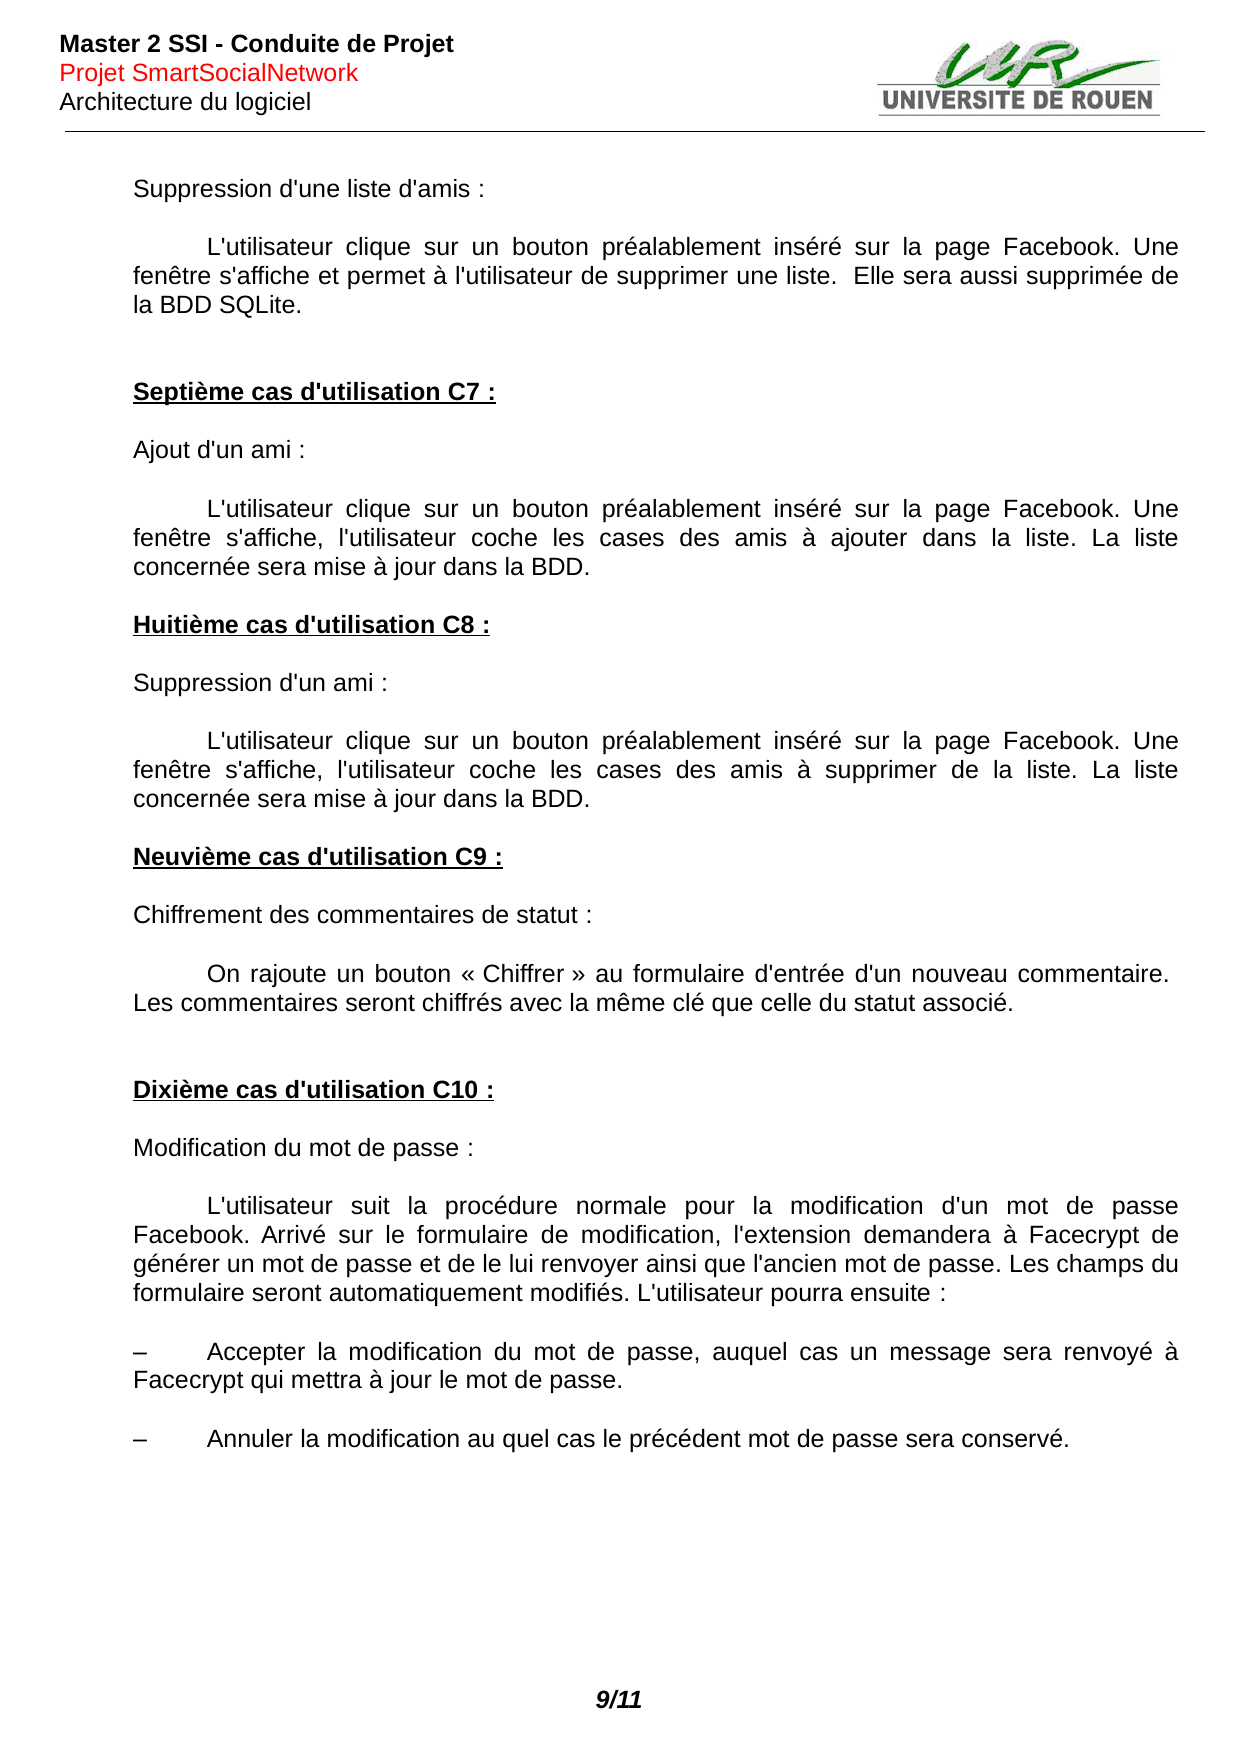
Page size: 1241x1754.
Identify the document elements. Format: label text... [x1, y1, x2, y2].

text L'utilisateur clique sur un bouton préalablement inséré sur la page Facebook. Une fenêtre s'affiche, l'utilisateur coche les cases des amis à ajouter dans la liste. La liste concernée sera mise à jour dans la BDD. [133, 493, 1181, 581]
list Accepter la modification du mot de passe, auquel cas un message sera renvoyé à Facecrypt qui mettra à jour le mot de passe. [133, 1336, 1181, 1394]
text On rajoute un bouton « Chiffrer » au formulaire d'entrée d'un nouveau commentaire. Les commentaires seront chiffrés avec la même clé que celle du statut associé. [59, 958, 1181, 1017]
text Septième cas d'utilisation C7 : [133, 377, 1181, 406]
text Ajout d'un ami : [133, 435, 1181, 464]
text Chiffrement des commentaires de statut : [59, 900, 1181, 929]
picture [872, 32, 1170, 118]
text L'utilisateur clique sur un bouton préalablement inséré sur la page Facebook. Une fenêtre s'affiche et permet à l'utilisateur de supprimer une liste. Elle sera aussi supprimée de la BDD SQLite. [133, 232, 1181, 319]
list Annuler la modification au quel cas le précédent mot de passe sera conservé. [133, 1423, 1181, 1453]
text Dixième cas d'utilisation C10 : [133, 1075, 1181, 1104]
text L'utilisateur suit la procédure normale pour la modification d'un mot de passe Facebook. Arrivé sur le formulaire de modification, l'extension demandera à Facecrypt de générer un mot de passe et de le lui renvoyer ainsi que l'ancien mot de passe. Les champs du formulaire seront automatiquement modifiés. L'utilisateur pourra ensuite : [133, 1191, 1181, 1307]
text Suppression d'une liste d'amis : [133, 174, 1181, 203]
text Neuvième cas d'utilisation C9 : [133, 842, 1181, 871]
text Huitième cas d'utilisation C8 : [133, 610, 1181, 639]
text L'utilisateur clique sur un bouton préalablement inséré sur la page Facebook. Une fenêtre s'affiche, l'utilisateur coche les cases des amis à supprimer de la liste. La liste concernée sera mise à jour dans la BDD. [133, 726, 1181, 813]
text Modification du mot de passe : [133, 1133, 1181, 1162]
text Suppression d'un ami : [133, 668, 1181, 697]
